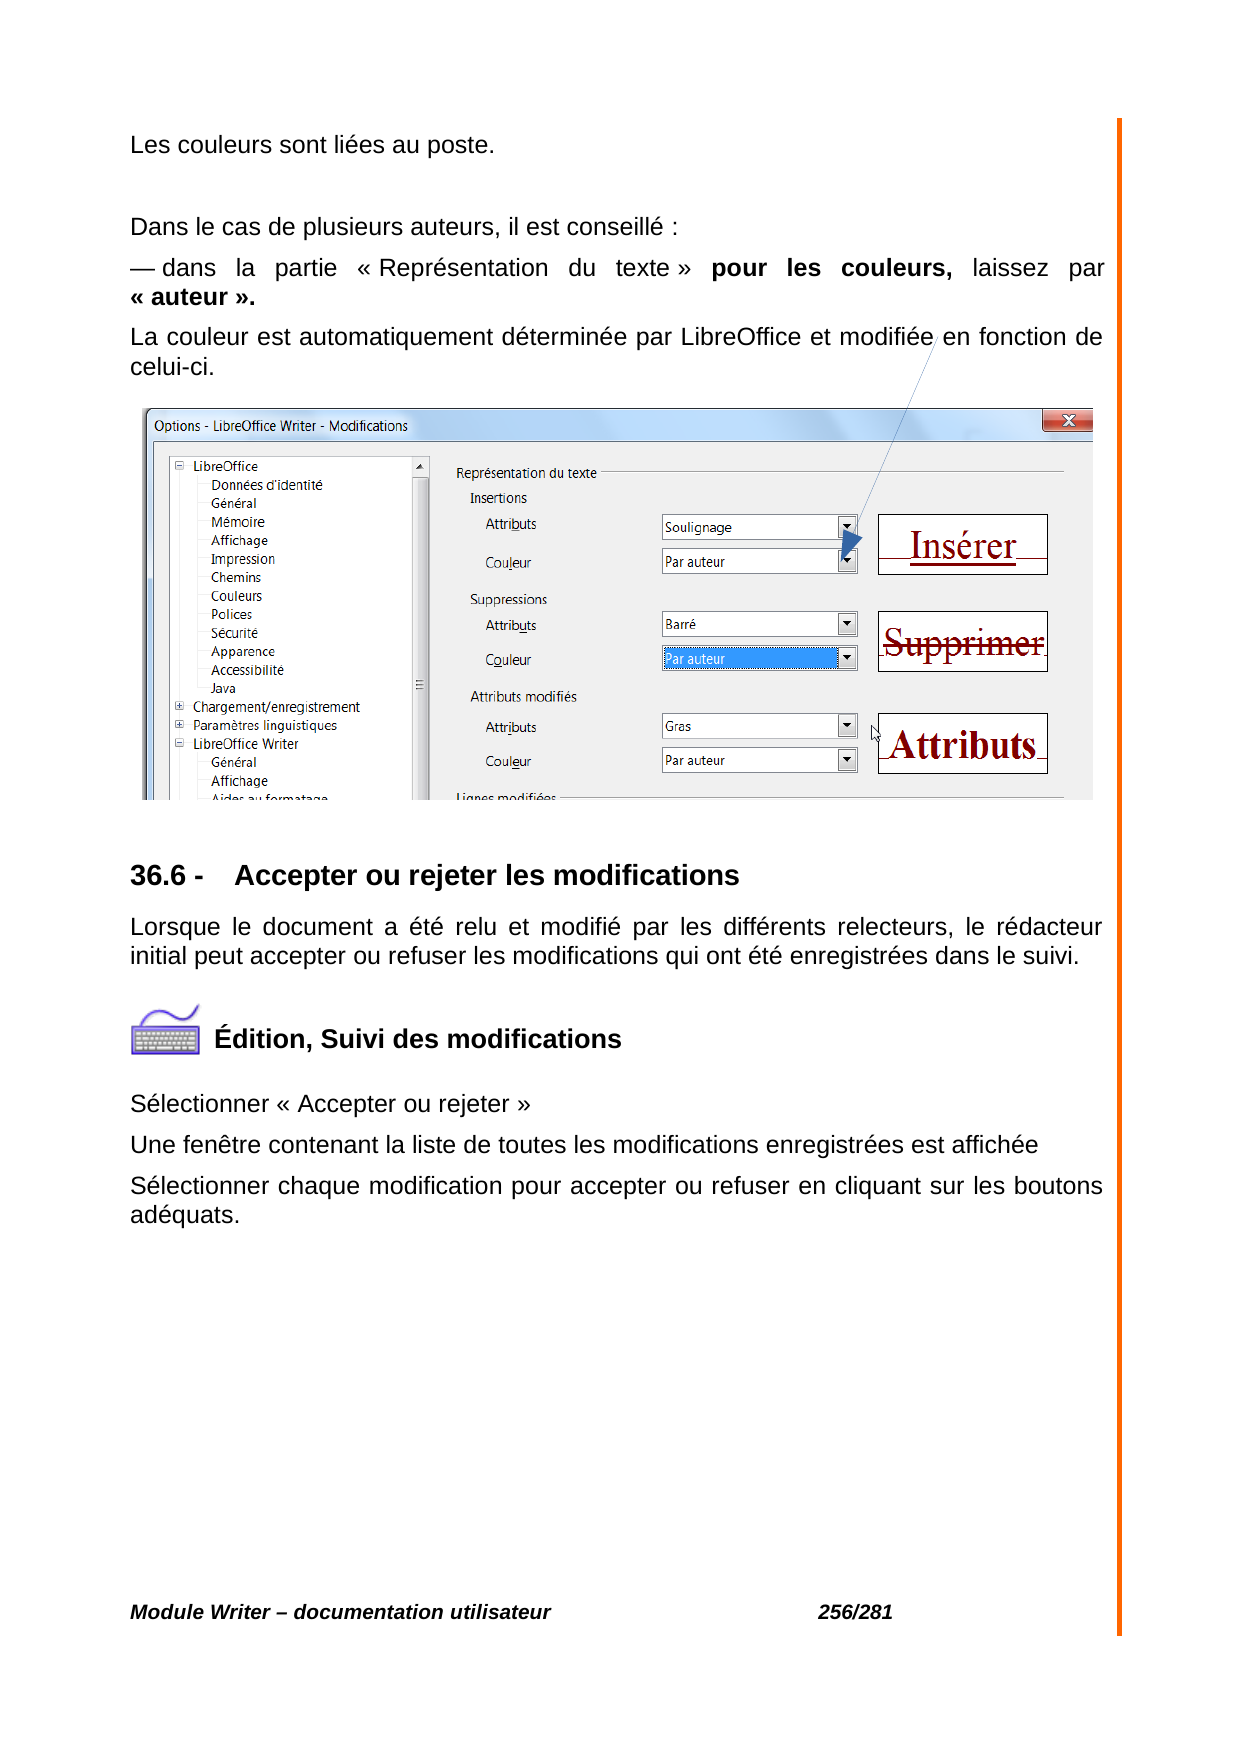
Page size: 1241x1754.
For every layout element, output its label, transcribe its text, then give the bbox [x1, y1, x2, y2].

text — dans la partie « Représentation du texte » pour les couleurs, laissez par « auteur ». [130, 252, 1105, 311]
text Sélectionner « Accepter ou rejeter » [130, 1089, 1105, 1118]
text Dans le cas de plusieurs auteurs, il est conseillé : [130, 212, 1105, 241]
text La couleur est automatiquement déterminée par LibreOffice et modifiée en fonction de celui-ci. [130, 322, 1105, 380]
text Sélectionner chaque modification pour accepter ou refuser en cliquant sur les boutons adéquats. [130, 1171, 1105, 1229]
text Les couleurs sont liées au poste. [130, 130, 1105, 159]
text Édition, Suivi des modifications [203, 1023, 1105, 1054]
picture [142, 408, 1093, 800]
text Lorsque le document a été relu et modifié par les différents relecteurs, le rédacteur initial peut accepter ou refuser les modifications qui ont été enregistrées dans le suivi. [130, 912, 1105, 970]
picture [127, 993, 203, 1069]
text Une fenêtre contenant la liste de toutes les modifications enregistrées est affichée [130, 1130, 1105, 1159]
subtitle Accepter ou rejeter les modifications [130, 858, 1105, 892]
